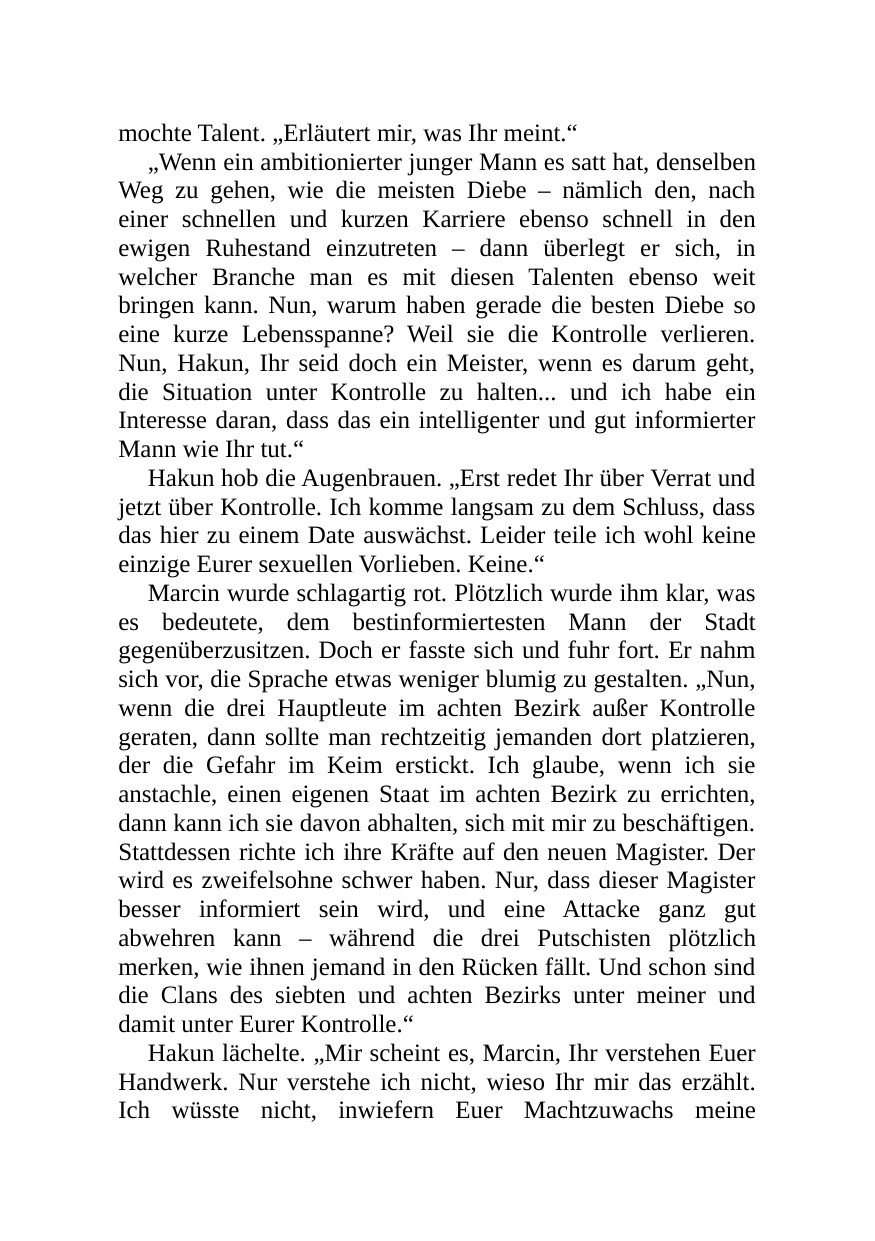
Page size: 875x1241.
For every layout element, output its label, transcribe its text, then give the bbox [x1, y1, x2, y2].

text Marcin wurde schlagartig rot. Plötzlich wurde ihm klar, was es bedeutete, dem bestinformiertesten Mann der Stadt gegenüberzusitzen. Doch er fasste sich und fuhr fort. Er nahm sich vor, die Sprache etwas weniger blumig zu gestalten. „Nun, wenn die drei Hauptleute im achten Bezirk außer Kontrolle geraten, dann sollte man rechtzeitig jemanden dort platzieren, der die Gefahr im Keim erstickt. Ich glaube, wenn ich sie anstachle, einen eigenen Staat im achten Bezirk zu errichten, dann kann ich sie davon abhalten, sich mit mir zu beschäftigen. Stattdessen richte ich ihre Kräfte auf den neuen Magister. Der wird es zweifelsohne schwer haben. Nur, dass dieser Magister besser informiert sein wird, und eine Attacke ganz gut abwehren kann – während die drei Putschisten plötzlich merken, wie ihnen jemand in den Rücken fällt. Und schon sind die Clans des siebten und achten Bezirks unter meiner und damit unter Eurer Kontrolle.“ [118, 578, 756, 1038]
text Hakun lächelte. „Mir scheint es, Marcin, Ihr verstehen Euer Handwerk. Nur verstehe ich nicht, wieso Ihr mir das erzählt. Ich wüsste nicht, inwiefern Euer Machtzuwachs meine [118, 1038, 756, 1124]
text „Wenn ein ambitionierter junger Mann es satt hat, denselben Weg zu gehen, wie die meisten Diebe – nämlich den, nach einer schnellen und kurzen Karriere ebenso schnell in den ewigen Ruhestand einzutreten – dann überlegt er sich, in welcher Branche man es mit diesen Talenten ebenso weit bringen kann. Nun, warum haben gerade die besten Diebe so eine kurze Lebensspanne? Weil sie die Kontrolle verlieren. Nun, Hakun, Ihr seid doch ein Meister, wenn es darum geht, die Situation unter Kontrolle zu halten... und ich habe ein Interesse daran, dass das ein intelligenter und gut informierter Mann wie Ihr tut.“ [118, 147, 756, 463]
text mochte Talent. „Erläutert mir, was Ihr meint.“ [118, 118, 756, 147]
text Hakun hob die Augenbrauen. „Erst redet Ihr über Verrat und jetzt über Kontrolle. Ich komme langsam zu dem Schluss, dass das hier zu einem Date auswächst. Leider teile ich wohl keine einzige Eurer sexuellen Vorlieben. Keine.“ [118, 463, 756, 578]
